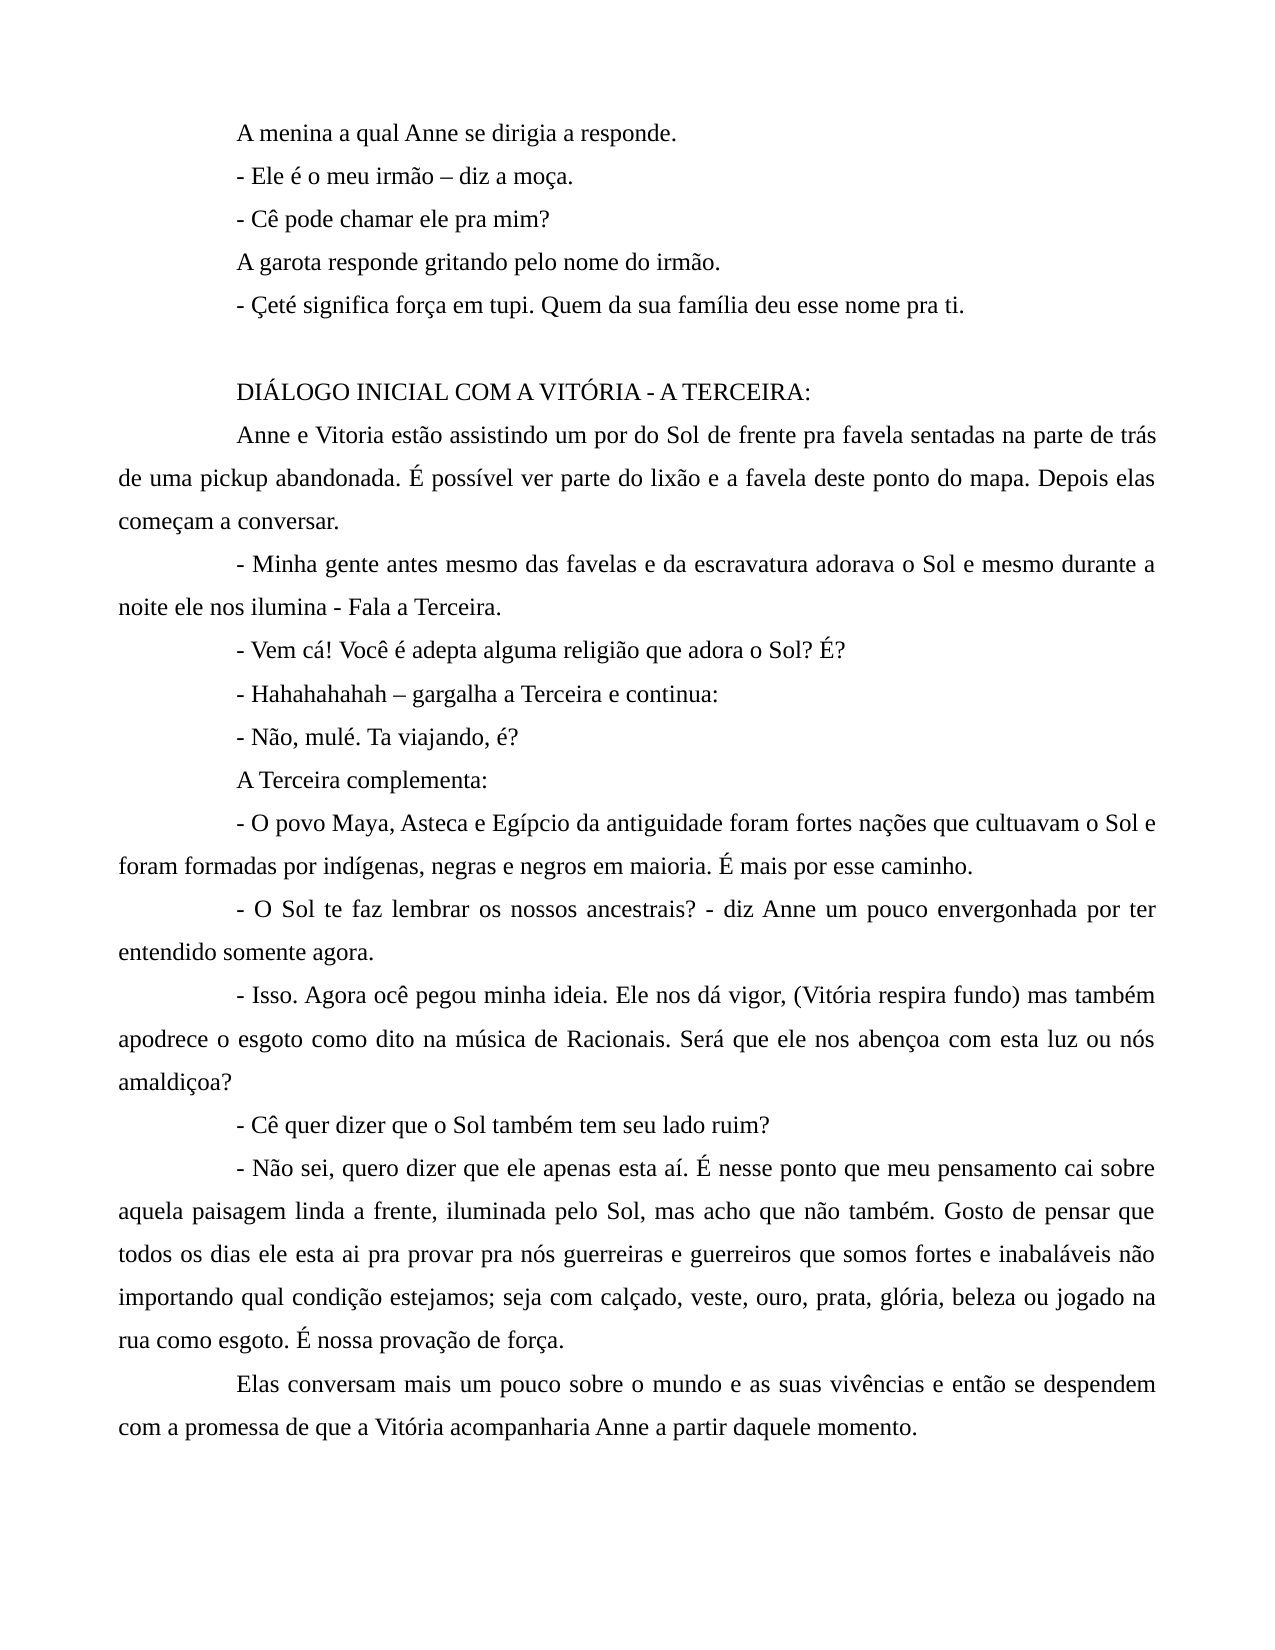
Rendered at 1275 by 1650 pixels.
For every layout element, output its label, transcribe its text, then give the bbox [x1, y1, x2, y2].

text DIÁLOGO INICIAL COM A VITÓRIA - A TERCEIRA: [118, 377, 1157, 406]
text - Cê pode chamar ele pra mim? [118, 204, 1157, 233]
text - Minha gente antes mesmo das favelas e da escravatura adorava o Sol e mesmo durante a noite ele nos ilumina - Fala a Terceira. [118, 549, 1157, 621]
text - O Sol te faz lembrar os nossos ancestrais? - diz Anne um pouco envergonhada por ter entendido somente agora. [118, 894, 1157, 966]
text A menina a qual Anne se dirigia a responde. [118, 118, 1157, 147]
text - Ele é o meu irmão – diz a moça. [118, 161, 1157, 190]
text - Vem cá! Você é adepta alguma religião que adora o Sol? É? [118, 636, 1157, 664]
text Elas conversam mais um pouco sobre o mundo e as suas vivências e então se despendem com a promessa de que a Vitória acompanharia Anne a partir daquele momento. [118, 1369, 1157, 1441]
text - Não, mulé. Ta viajando, é? [118, 722, 1157, 751]
text - Isso. Agora ocê pegou minha ideia. Ele nos dá vigor, (Vitória respira fundo) mas também apodrece o esgoto como dito na música de Racionais. Será que ele nos abençoa com esta luz ou nós amaldiçoa? [118, 981, 1157, 1096]
text Anne e Vitoria estão assistindo um por do Sol de frente pra favela sentadas na parte de trás de uma pickup abandonada. É possível ver parte do lixão e a favela deste ponto do mapa. Depois elas começam a conversar. [118, 420, 1157, 535]
text - O povo Maya, Asteca e Egípcio da antiguidade foram fortes nações que cultuavam o Sol e foram formadas por indígenas, negras e negros em maioria. É mais por esse caminho. [118, 808, 1157, 880]
text - Hahahahahah – gargalha a Terceira e continua: [118, 679, 1157, 707]
text - Cê quer dizer que o Sol também tem seu lado ruim? [118, 1110, 1157, 1139]
text A garota responde gritando pelo nome do irmão. [118, 247, 1157, 276]
text A Terceira complementa: [118, 765, 1157, 794]
text - Çeté significa força em tupi. Quem da sua família deu esse nome pra ti. [118, 291, 1157, 319]
text - Não sei, quero dizer que ele apenas esta aí. É nesse ponto que meu pensamento cai sobre aquela paisagem linda a frente, iluminada pelo Sol, mas acho que não também. Gosto de pensar que todos os dias ele esta ai pra provar pra nós guerreiras e guerreiros que somos fortes e inabaláveis não importando qual condição estejamos; seja com calçado, veste, ouro, prata, glória, beleza ou jogado na rua como esgoto. É nossa provação de força. [118, 1153, 1157, 1354]
